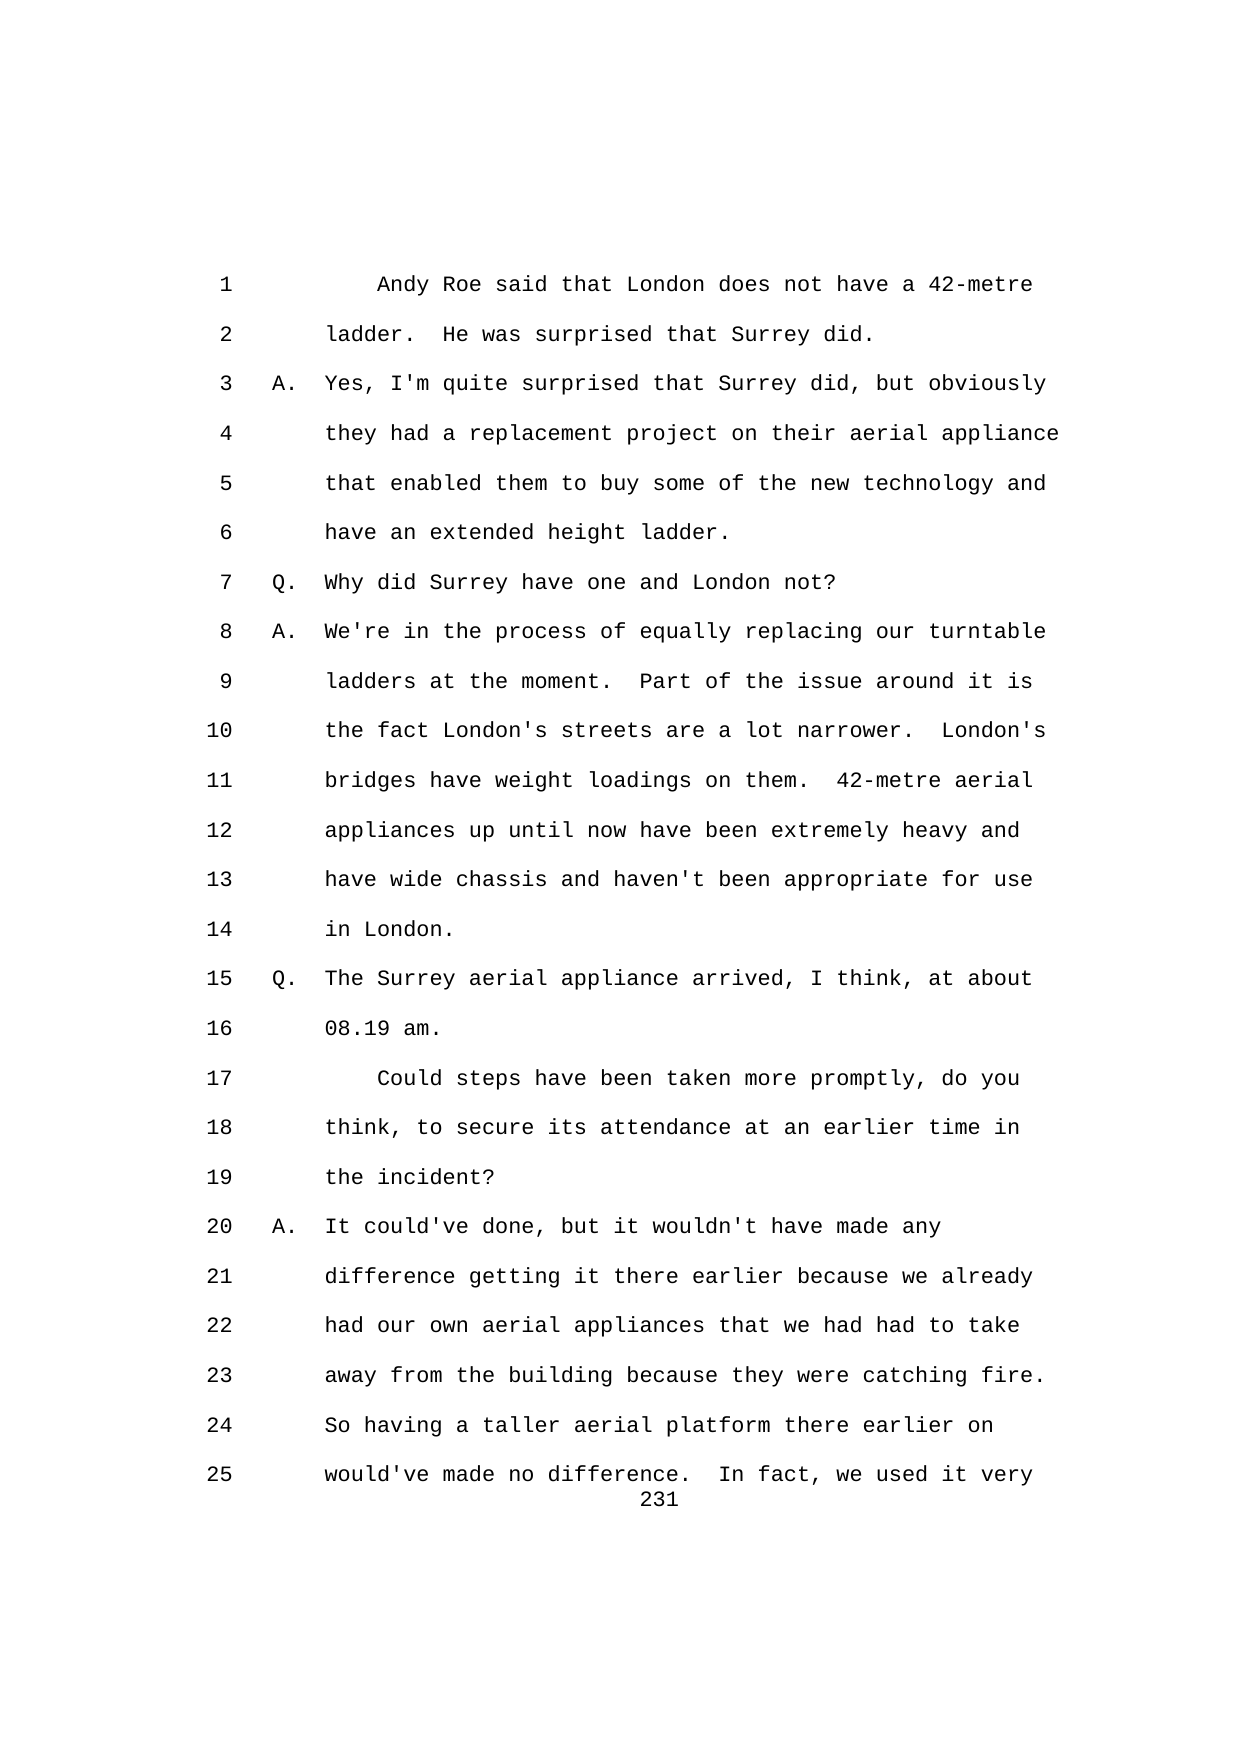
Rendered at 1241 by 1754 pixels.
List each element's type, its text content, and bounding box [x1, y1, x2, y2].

text 7 Q. Why did Surrey have one and London not? [75, 571, 1165, 596]
text 10 the fact London's streets are a lot narrower. London's [75, 719, 1165, 744]
text 25 would've made no difference. In fact, we used it very [75, 1463, 1165, 1488]
text 18 think, to secure its attendance at an earlier time in [75, 1116, 1165, 1141]
text 3 A. Yes, I'm quite surprised that Surrey did, but obviously [75, 372, 1165, 397]
text 1 Andy Roe said that London does not have a 42-metre [75, 273, 1165, 298]
text 17 Could steps have been taken more promptly, do you [75, 1067, 1165, 1091]
text 20 A. It could've done, but it wouldn't have made any [75, 1215, 1165, 1240]
text 19 the incident? [75, 1166, 1165, 1191]
text 23 away from the building because they were catching fire. [75, 1364, 1165, 1389]
text 8 A. We're in the process of equally replacing our turntable [75, 620, 1165, 645]
text 6 have an extended height ladder. [75, 521, 1165, 546]
text 13 have wide chassis and haven't been appropriate for use [75, 868, 1165, 893]
text 4 they had a replacement project on their aerial appliance [75, 422, 1165, 447]
text 9 ladders at the moment. Part of the issue around it is [75, 670, 1165, 695]
text 5 that enabled them to buy some of the new technology and [75, 472, 1165, 496]
text 16 08.19 am. [75, 1017, 1165, 1042]
text 15 Q. The Surrey aerial appliance arrived, I think, at about [75, 967, 1165, 992]
text 22 had our own aerial appliances that we had had to take [75, 1314, 1165, 1339]
text 12 appliances up until now have been extremely heavy and [75, 819, 1165, 843]
text 14 in London. [75, 918, 1165, 943]
text 2 ladder. He was surprised that Surrey did. [75, 323, 1165, 348]
text 11 bridges have weight loadings on them. 42-metre aerial [75, 769, 1165, 794]
text 21 difference getting it there earlier because we already [75, 1265, 1165, 1290]
text 231 [75, 1488, 1165, 1513]
text 24 So having a taller aerial platform there earlier on [75, 1414, 1165, 1438]
